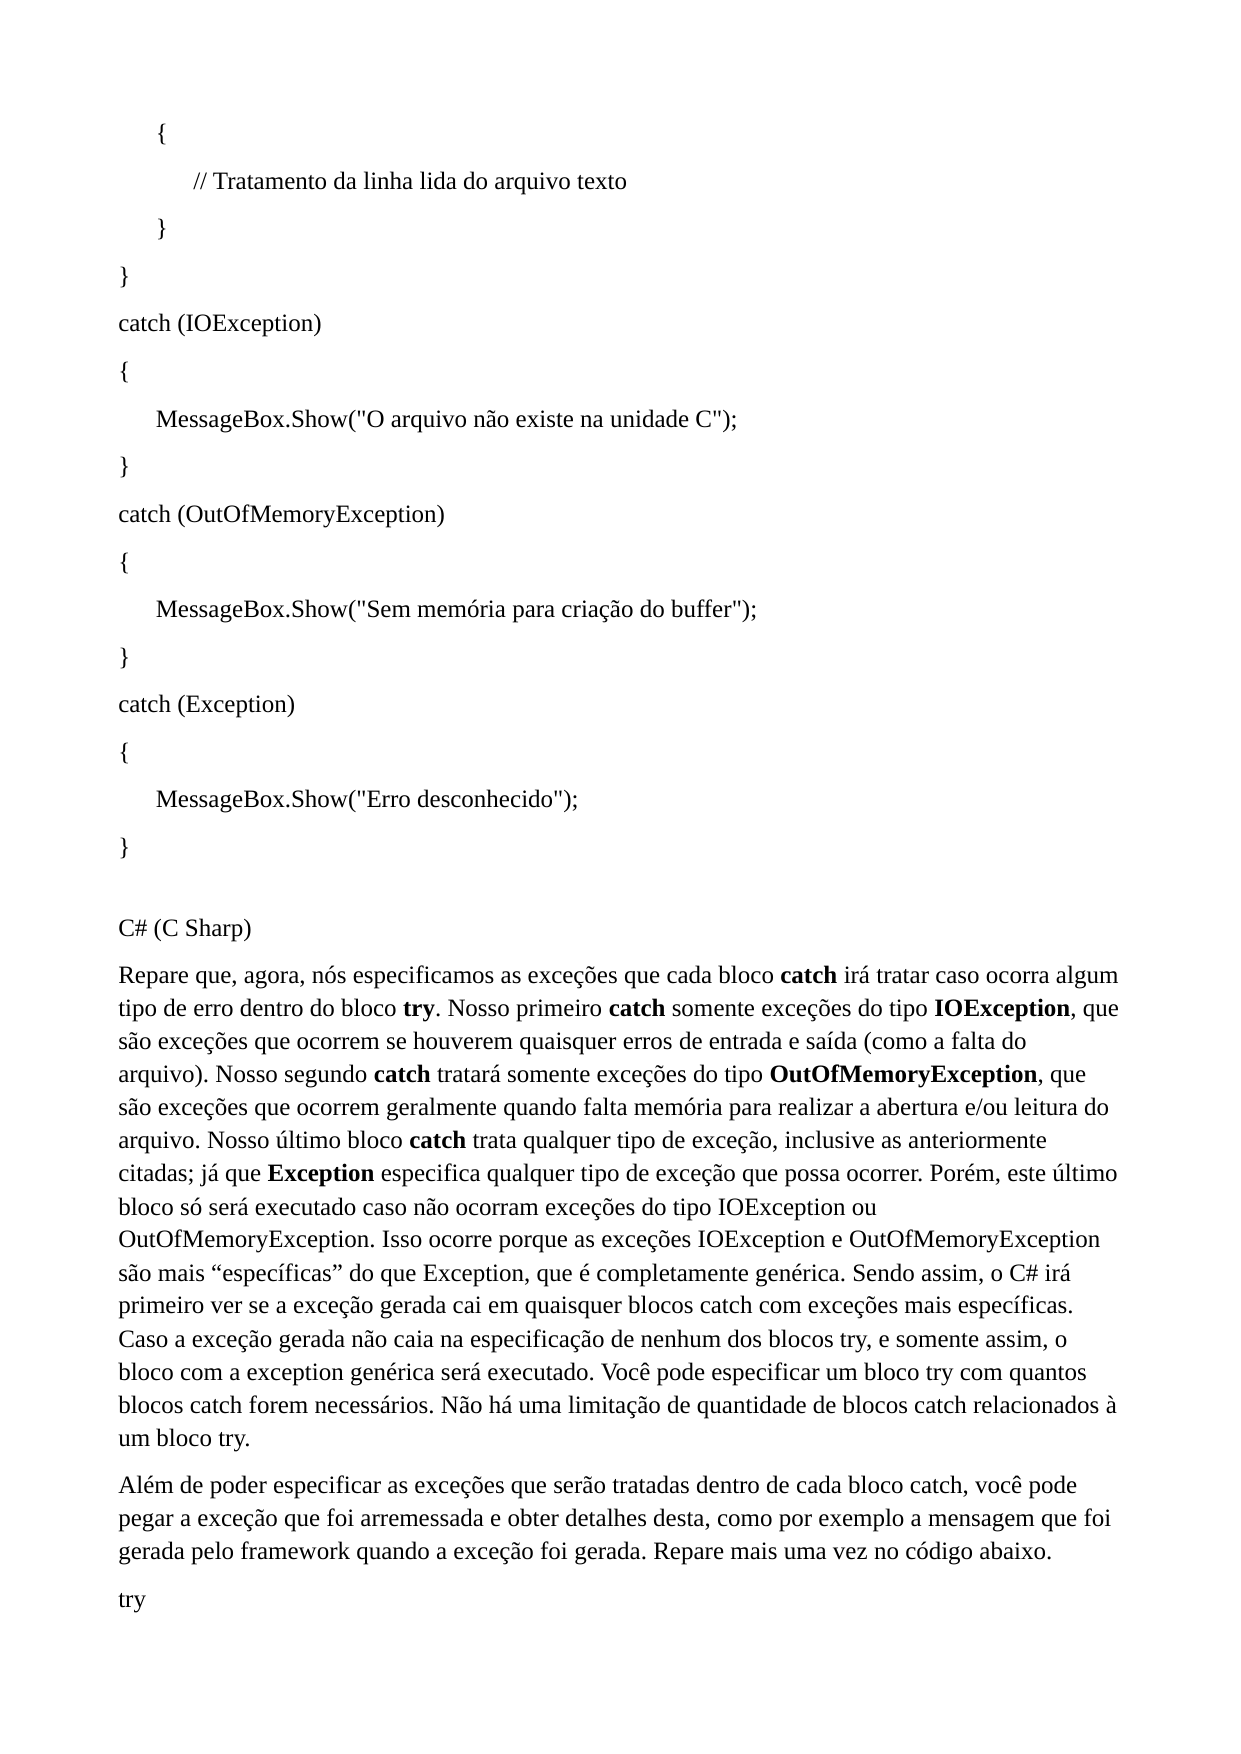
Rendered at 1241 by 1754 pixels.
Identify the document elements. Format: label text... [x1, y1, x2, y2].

text MessageBox.Show("Sem memória para criação do buffer"); [118, 594, 1122, 623]
text catch (OutOfMemoryException) [118, 499, 1122, 528]
text } [118, 213, 1122, 242]
text } [118, 642, 1122, 671]
text } [118, 451, 1122, 480]
text { [118, 737, 1122, 766]
text catch (Exception) [118, 689, 1122, 718]
text Além de poder especificar as exceções que serão tratadas dentro de cada bloco catch, você pode pegar a exceção que foi arremessada e obter detalhes desta, como por exemplo a mensagem que foi gerada pelo framework quando a exceção foi gerada. Repare mais uma vez no código abaixo. [118, 1470, 1122, 1565]
text MessageBox.Show("O arquivo não existe na unidade C"); [118, 404, 1122, 432]
text catch (IOException) [118, 308, 1122, 337]
text { [118, 118, 1122, 147]
text { [118, 547, 1122, 575]
text { [118, 356, 1122, 385]
text MessageBox.Show("Erro desconhecido"); [118, 784, 1122, 813]
text } [118, 261, 1122, 290]
text // Tratamento da linha lida do arquivo texto [118, 166, 1122, 194]
text } [118, 832, 1122, 861]
text C# (C Sharp) [118, 913, 1122, 942]
text Repare que, agora, nós especificamos as exceções que cada bloco catch irá tratar caso ocorra algum tipo de erro dentro do bloco try. Nosso primeiro catch somente exceções do tipo IOException, que são exceções que ocorrem se houverem quaisquer erros de entrada e saída (como a falta do arquivo). Nosso segundo catch tratará somente exceções do tipo OutOfMemoryException, que são exceções que ocorrem geralmente quando falta memória para realizar a abertura e/ou leitura do arquivo. Nosso último bloco catch trata qualquer tipo de exceção, inclusive as anteriormente citadas; já que Exception especifica qualquer tipo de exceção que possa ocorrer. Porém, este último bloco só será executado caso não ocorram exceções do tipo IOException ou OutOfMemoryException. Isso ocorre porque as exceções IOException e OutOfMemoryException são mais “específicas” do que Exception, que é completamente genérica. Sendo assim, o C# irá primeiro ver se a exceção gerada cai em quaisquer blocos catch com exceções mais específicas. Caso a exceção gerada não caia na especificação de nenhum dos blocos try, e somente assim, o bloco com a exception genérica será executado. Você pode especificar um bloco try com quantos blocos catch forem necessários. Não há uma limitação de quantidade de blocos catch relacionados à um bloco try. [118, 960, 1122, 1451]
text try [118, 1584, 1122, 1613]
